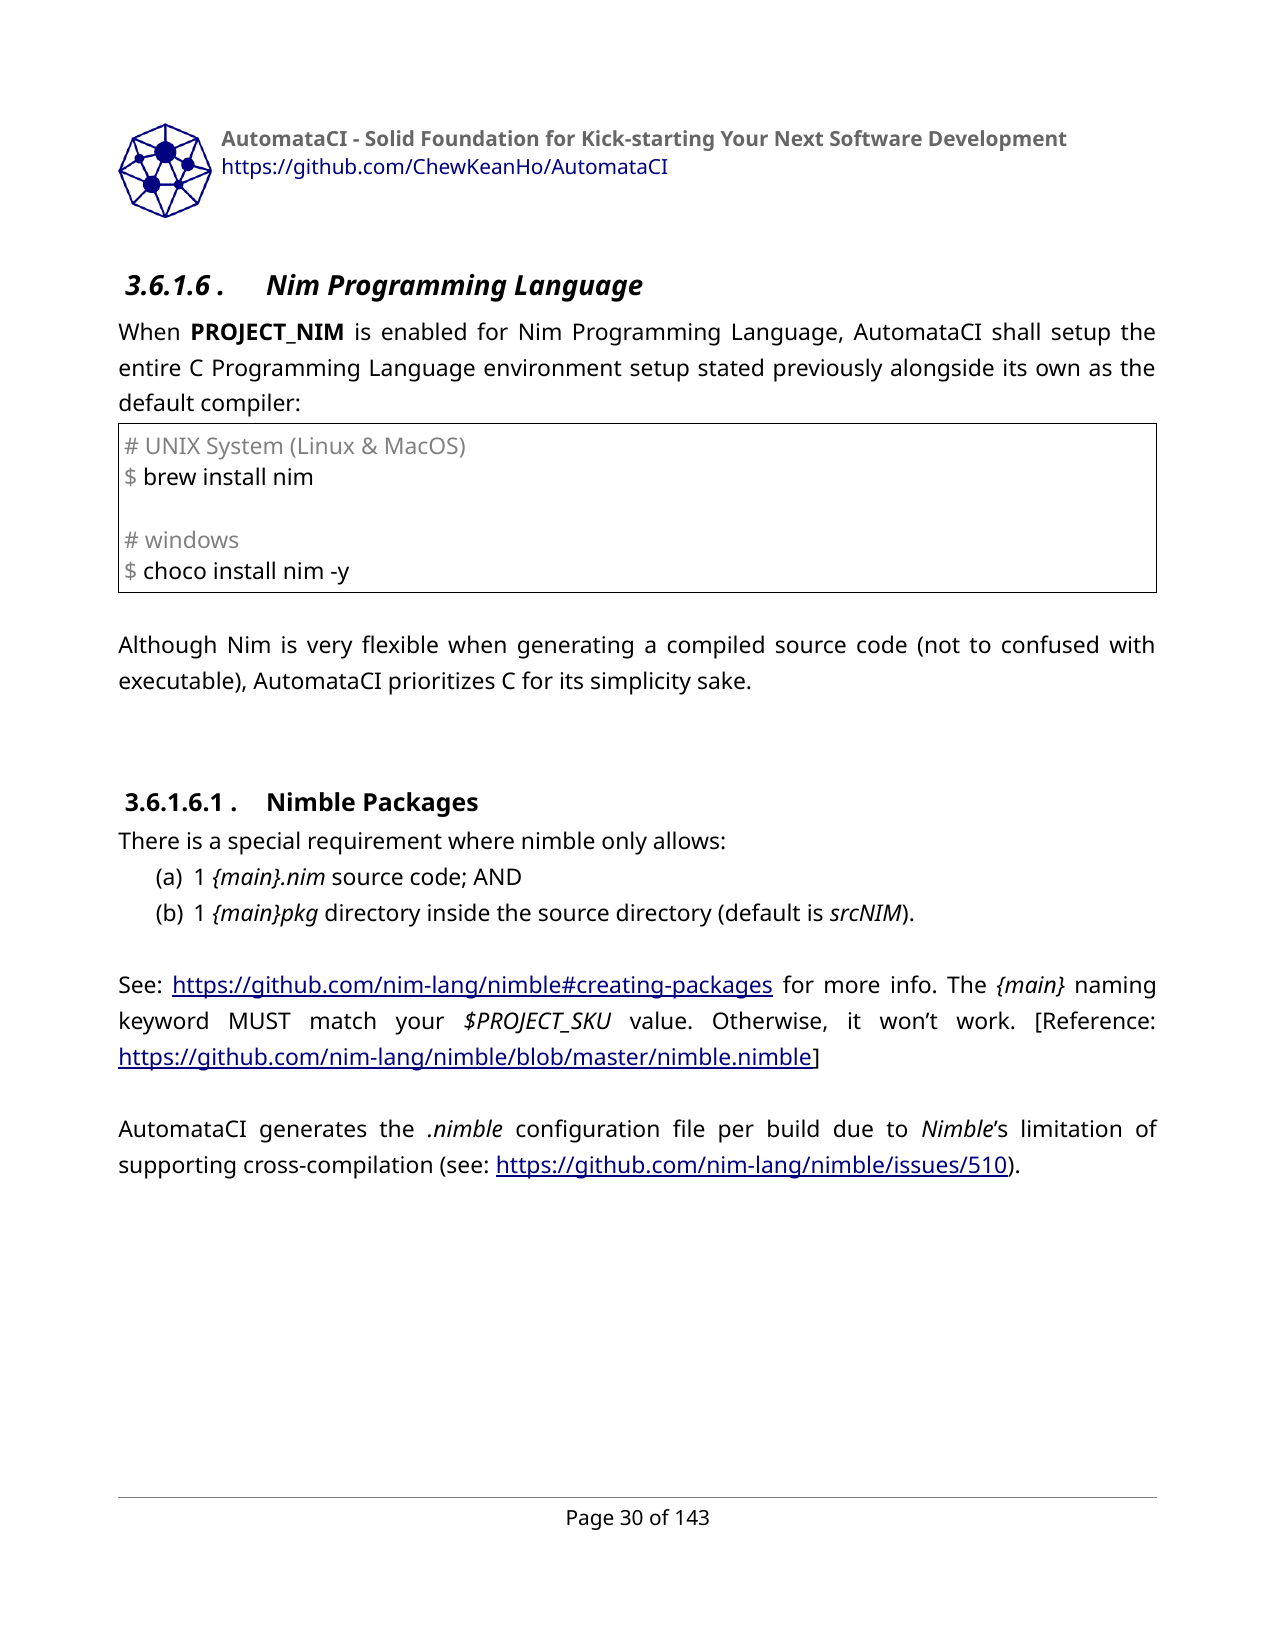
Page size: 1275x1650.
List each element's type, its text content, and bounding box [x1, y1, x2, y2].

subtitle Nimble Packages [118, 785, 1157, 819]
text When PROJECT_NIM is enabled for Nim Programming Language, AutomataCI shall setup the entire C Programming Language environment setup stated previously alongside its own as the default compiler: [118, 316, 1157, 419]
text There is a special requirement where nimble only allows: [118, 825, 1157, 857]
table_header # UNIX System (Linux & MacOS) $ brew install nim # windows $ choco install nim -y [119, 424, 1156, 592]
list 1 {main}pkg directory inside the source directory (default is srcNIM). [156, 897, 1157, 928]
text AutomataCI generates the .nimble configuration file per build due to Nimble’s limitation of supporting cross-compilation (see: https://github.com/nim-lang/nimble/issues/510). [118, 1113, 1157, 1180]
subtitle Nim Programming Language [118, 265, 1157, 303]
list 1 {main}.nim source code; AND [156, 861, 1157, 892]
picture [118, 123, 212, 218]
text See: https://github.com/nim-lang/nimble#creating-packages for more info. The {main} naming keyword MUST match your $PROJECT_SKU value. Otherwise, it won’t work. [Reference: https://github.com/nim-lang/nimble/blob/master/nimble.nimble] [118, 969, 1157, 1072]
text Although Nim is very flexible when generating a compiled source code (not to confused with executable), AutomataCI prioritizes C for its simplicity sake. [118, 629, 1157, 696]
